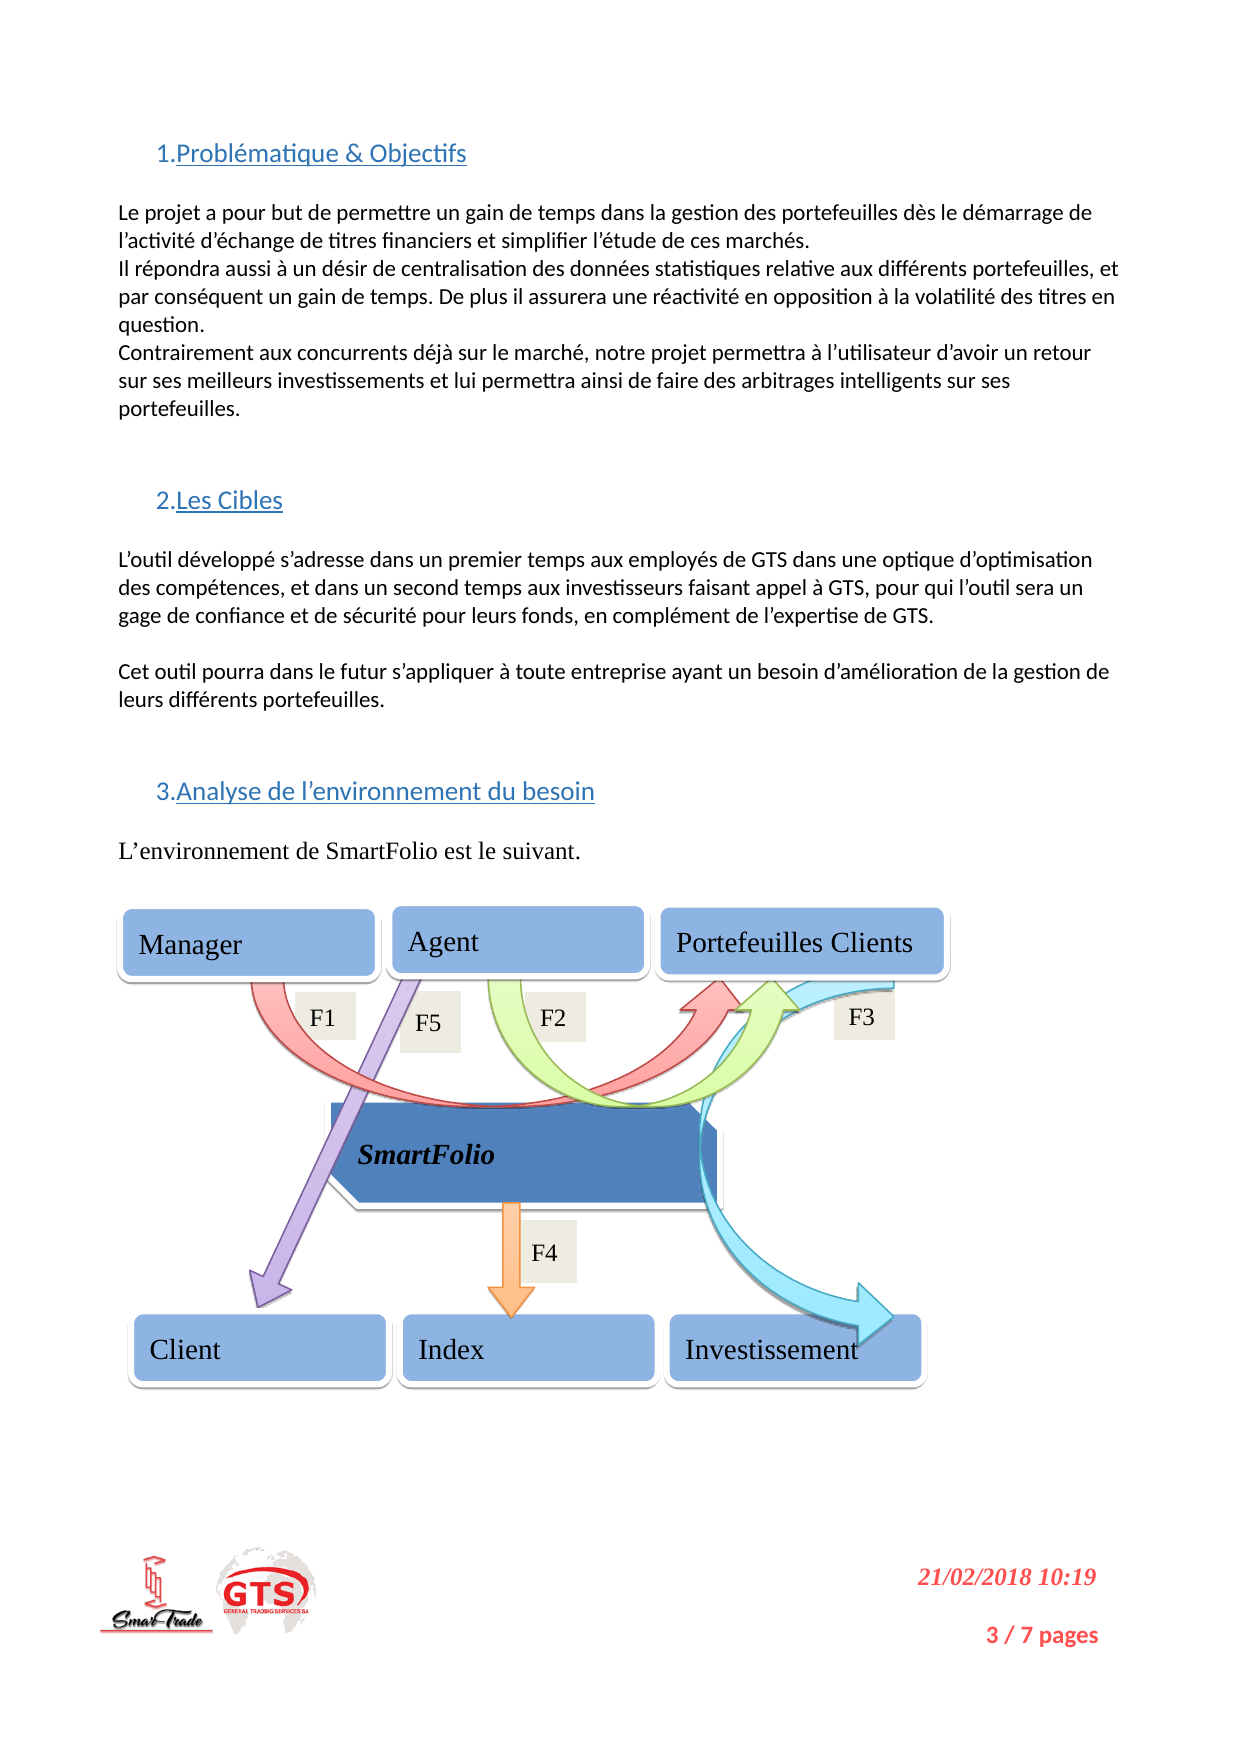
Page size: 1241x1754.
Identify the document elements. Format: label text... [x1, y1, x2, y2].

text L’environnement de SmartFolio est le suivant. [118, 836, 1122, 865]
text Le projet a pour but de permettre un gain de temps dans la gestion des portefeuilles dès le démarrage de l’activité d’échange de titres financiers et simplifier l’étude de ces marchés. [118, 198, 1122, 254]
text L’outil développé s’adresse dans un premier temps aux employés de GTS dans une optique d’optimisation des compétences, et dans un second temps aux investisseurs faisant appel à GTS, pour qui l’outil sera un gage de confiance et de sécurité pour leurs fonds, en complément de l’expertise de GTS. [118, 545, 1122, 629]
subtitle Les Cibles [156, 483, 1122, 516]
text Il répondra aussi à un désir de centralisation des données statistiques relative aux différents portefeuilles, et par conséquent un gain de temps. De plus il assurera une réactivité en opposition à la volatilité des titres en question. [118, 254, 1122, 338]
text Contrairement aux concurrents déjà sur le marché, notre projet permettra à l’utilisateur d’avoir un retour sur ses meilleurs investissements et lui permettra ainsi de faire des arbitrages intelligents sur ses portefeuilles. [118, 338, 1122, 422]
subtitle Problématique & Objectifs [156, 136, 1122, 169]
subtitle Analyse de l’environnement du besoin [156, 774, 1122, 808]
text Cet outil pourra dans le futur s’appliquer à toute entreprise ayant un besoin d’amélioration de la gestion de leurs différents portefeuilles. [118, 657, 1122, 713]
picture [96, 1542, 327, 1635]
